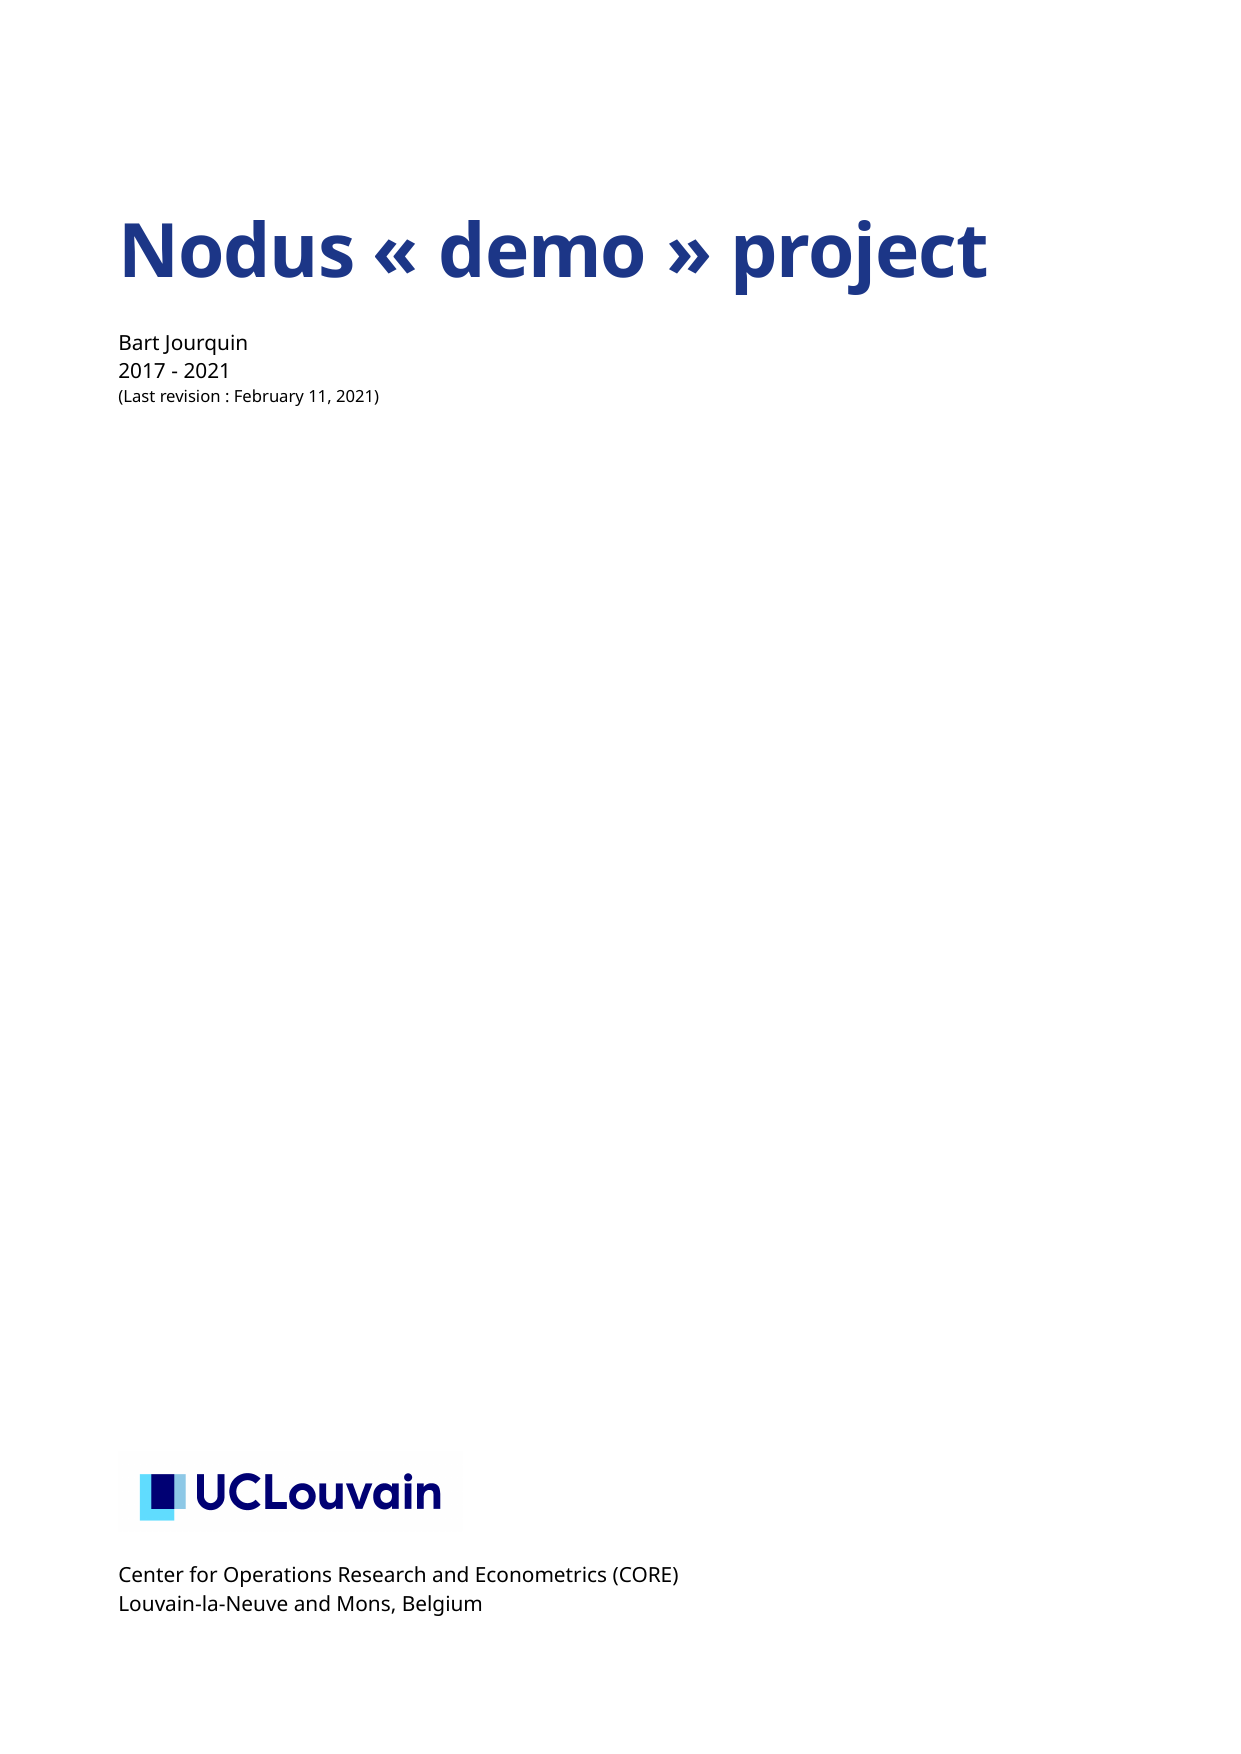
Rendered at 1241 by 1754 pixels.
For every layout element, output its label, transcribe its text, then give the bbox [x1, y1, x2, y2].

text Bart Jourquin [118, 328, 1122, 357]
text Louvain-la-Neuve and Mons, Belgium [118, 1589, 1122, 1617]
text 2017 - 2021 [118, 357, 1122, 385]
text Center for Operations Research and Econometrics (CORE) [118, 1560, 1122, 1589]
text (Last revision : February 11, 2021) [118, 385, 1122, 408]
title Nodus « demo » project [118, 198, 1122, 300]
picture [117, 1451, 463, 1532]
